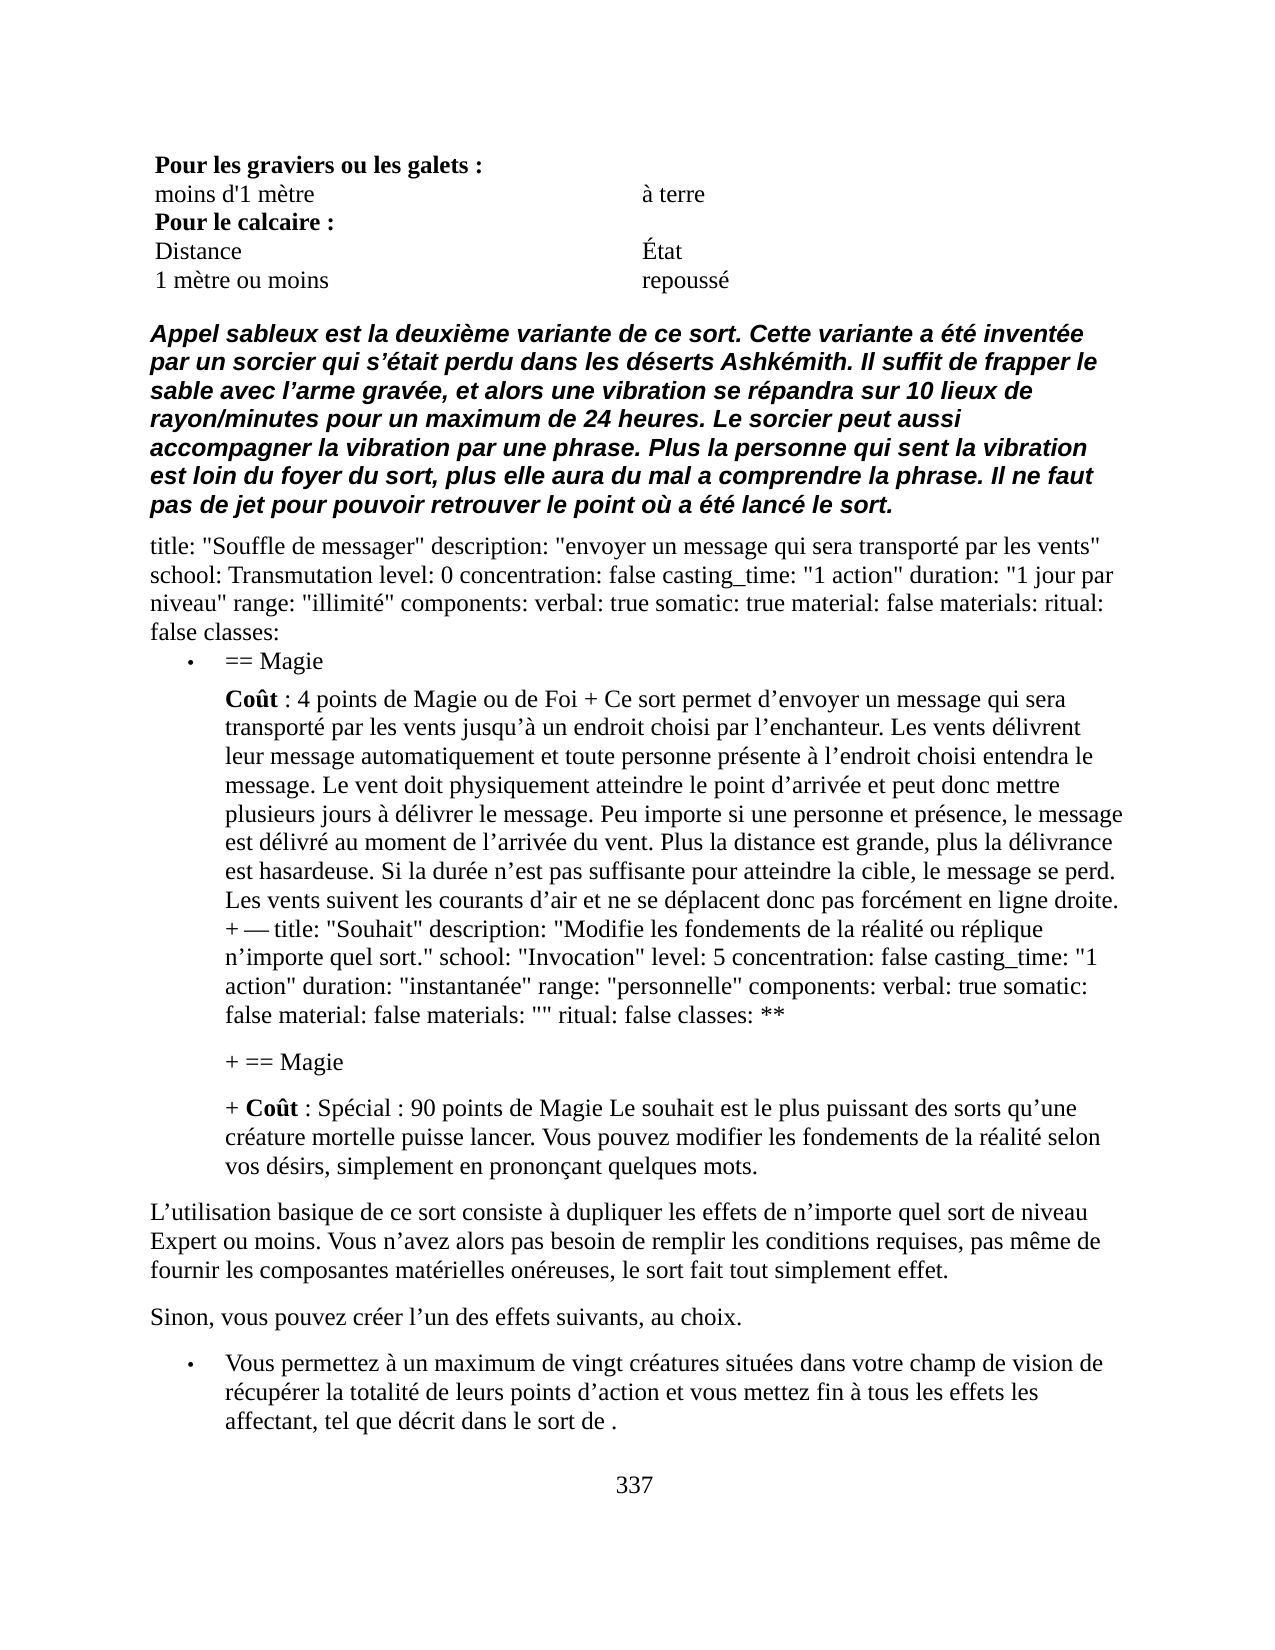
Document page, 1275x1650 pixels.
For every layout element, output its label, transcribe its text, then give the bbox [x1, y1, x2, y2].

list Vous permettez à un maximum de vingt créatures situées dans votre champ de vision de récupérer la totalité de leurs points d’action et vous mettez fin à tous les effets les affectant, tel que décrit dans le sort de . [187, 1348, 1125, 1434]
subtitle Appel sableux est la deuxième variante de ce sort. Cette variante a été inventée par un sorcier qui s’était perdu dans les déserts Ashkémith. Il suffit de frapper le sable avec l’arme gravée, et alors une vibration se répandra sur 10 lieux de rayon/minutes pour un maximum de 24 heures. Le sorcier peut aussi accompagner la vibration par une phrase. Plus la personne qui sent la vibration est loin du foyer du sort, plus elle aura du mal a comprendre la phrase. Il ne faut pas de jet pour pouvoir retrouver le point où a été lancé le sort. [150, 319, 1125, 518]
text L’utilisation basique de ce sort consiste à dupliquer les effets de n’importe quel sort de niveau Expert ou moins. Vous n’avez alors pas besoin de remplir les conditions requises, pas même de fournir les composantes matérielles onéreuses, le sort fait tout simplement effet. [150, 1197, 1125, 1284]
list Coût : 4 points de Magie ou de Foi + Ce sort permet d’envoyer un message qui sera transporté par les vents jusqu’à un endroit choisi par l’enchanteur. Les vents délivrent leur message automatiquement et toute personne présente à l’endroit choisi entendra le message. Le vent doit physiquement atteindre le point d’arrivée et peut donc mettre plusieurs jours à délivrer le message. Peu importe si une personne et présence, le message est délivré au moment de l’arrivée du vent. Plus la distance est grande, plus la délivrance est hasardeuse. Si la durée n’est pas suffisante pour atteindre la cible, le message se perd. Les vents suivent les courants d’air et ne se déplacent donc pas forcément en ligne droite. + — title: "Souhait" description: "Modifie les fondements de la réalité ou réplique n’importe quel sort." school: "Invocation" level: 5 concentration: false casting_time: "1 action" duration: "instantanée" range: "personnelle" components: verbal: true somatic: false material: false materials: "" ritual: false classes: ** [187, 684, 1125, 1029]
table_cell 1 mètre ou moins [150, 265, 637, 294]
table_header Pour le calcaire : [150, 208, 637, 236]
text title: "Souffle de messager" description: "envoyer un message qui sera transporté par les vents" school: Transmutation level: 0 concentration: false casting_time: "1 action" duration: "1 jour par niveau" range: "illimité" components: verbal: true somatic: true material: false materials: ritual: false classes: [150, 531, 1125, 646]
table_cell moins d'1 mètre [150, 179, 637, 207]
list + == Magie [187, 1047, 1125, 1075]
table_header Pour les graviers ou les galets : [150, 150, 637, 179]
table_cell à terre [638, 179, 1125, 207]
table_cell repoussé [638, 265, 1125, 294]
table_header [638, 208, 1125, 236]
table_cell État [638, 236, 1125, 265]
table_header [638, 150, 1125, 179]
text Sinon, vous pouvez créer l’un des effets suivants, au choix. [150, 1302, 1125, 1330]
table_cell Distance [150, 236, 637, 265]
list + Coût : Spécial : 90 points de Magie Le souhait est le plus puissant des sorts qu’une créature mortelle puisse lancer. Vous pouvez modifier les fondements de la réalité selon vos désirs, simplement en prononçant quelques mots. [187, 1093, 1125, 1179]
list == Magie [187, 646, 1125, 675]
